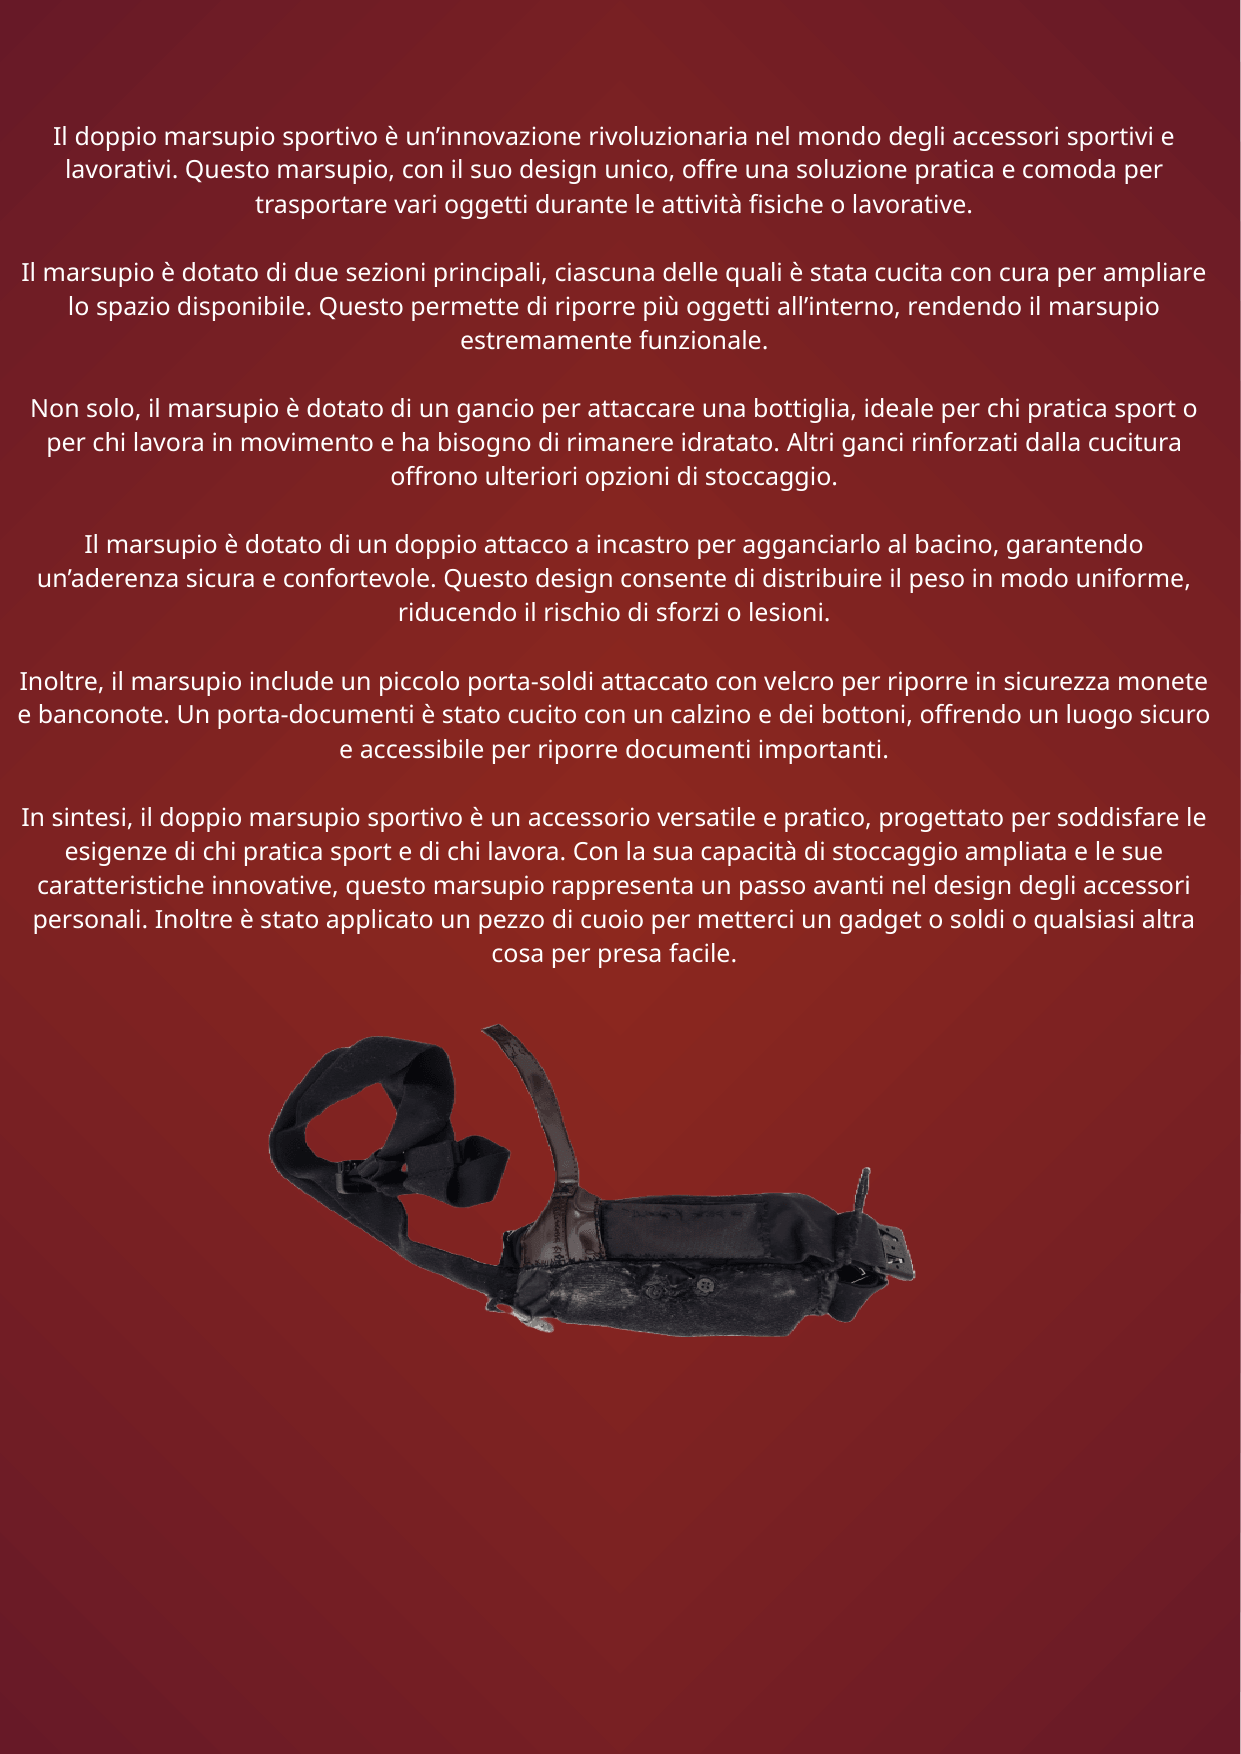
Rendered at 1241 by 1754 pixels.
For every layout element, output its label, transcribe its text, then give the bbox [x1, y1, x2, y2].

text Il marsupio è dotato di un doppio attacco a incastro per agganciarlo al bacino, garantendo un’aderenza sicura e confortevole. Questo design consente di distribuire il peso in modo uniforme, riducendo il rischio di sforzi o lesioni. [12, 527, 1217, 629]
text Inoltre, il marsupio include un piccolo porta-soldi attaccato con velcro per riporre in sicurezza monete e banconote. Un porta-documenti è stato cucito con un calzino e dei bottoni, offrendo un luogo sicuro e accessibile per riporre documenti importanti. [12, 663, 1217, 765]
picture [259, 973, 969, 1400]
text Il marsupio è dotato di due sezioni principali, ciascuna delle quali è stata cucita con cura per ampliare lo spazio disponibile. Questo permette di riporre più oggetti all’interno, rendendo il marsupio estremamente funzionale. [12, 254, 1217, 357]
text Il doppio marsupio sportivo è un’innovazione rivoluzionaria nel mondo degli accessori sportivi e lavorativi. Questo marsupio, con il suo design unico, offre una soluzione pratica e comoda per trasportare vari oggetti durante le attività fisiche o lavorative. [12, 118, 1217, 220]
text Non solo, il marsupio è dotato di un gancio per attaccare una bottiglia, ideale per chi pratica sport o per chi lavora in movimento e ha bisogno di rimanere idratato. Altri ganci rinforzati dalla cucitura offrono ulteriori opzioni di stoccaggio. [12, 391, 1217, 493]
text In sintesi, il doppio marsupio sportivo è un accessorio versatile e pratico, progettato per soddisfare le esigenze di chi pratica sport e di chi lavora. Con la sua capacità di stoccaggio ampliata e le sue caratteristiche innovative, questo marsupio rappresenta un passo avanti nel design degli accessori personali. Inoltre è stato applicato un pezzo di cuoio per metterci un gadget o soldi o qualsiasi altra cosa per presa facile. [12, 799, 1217, 970]
